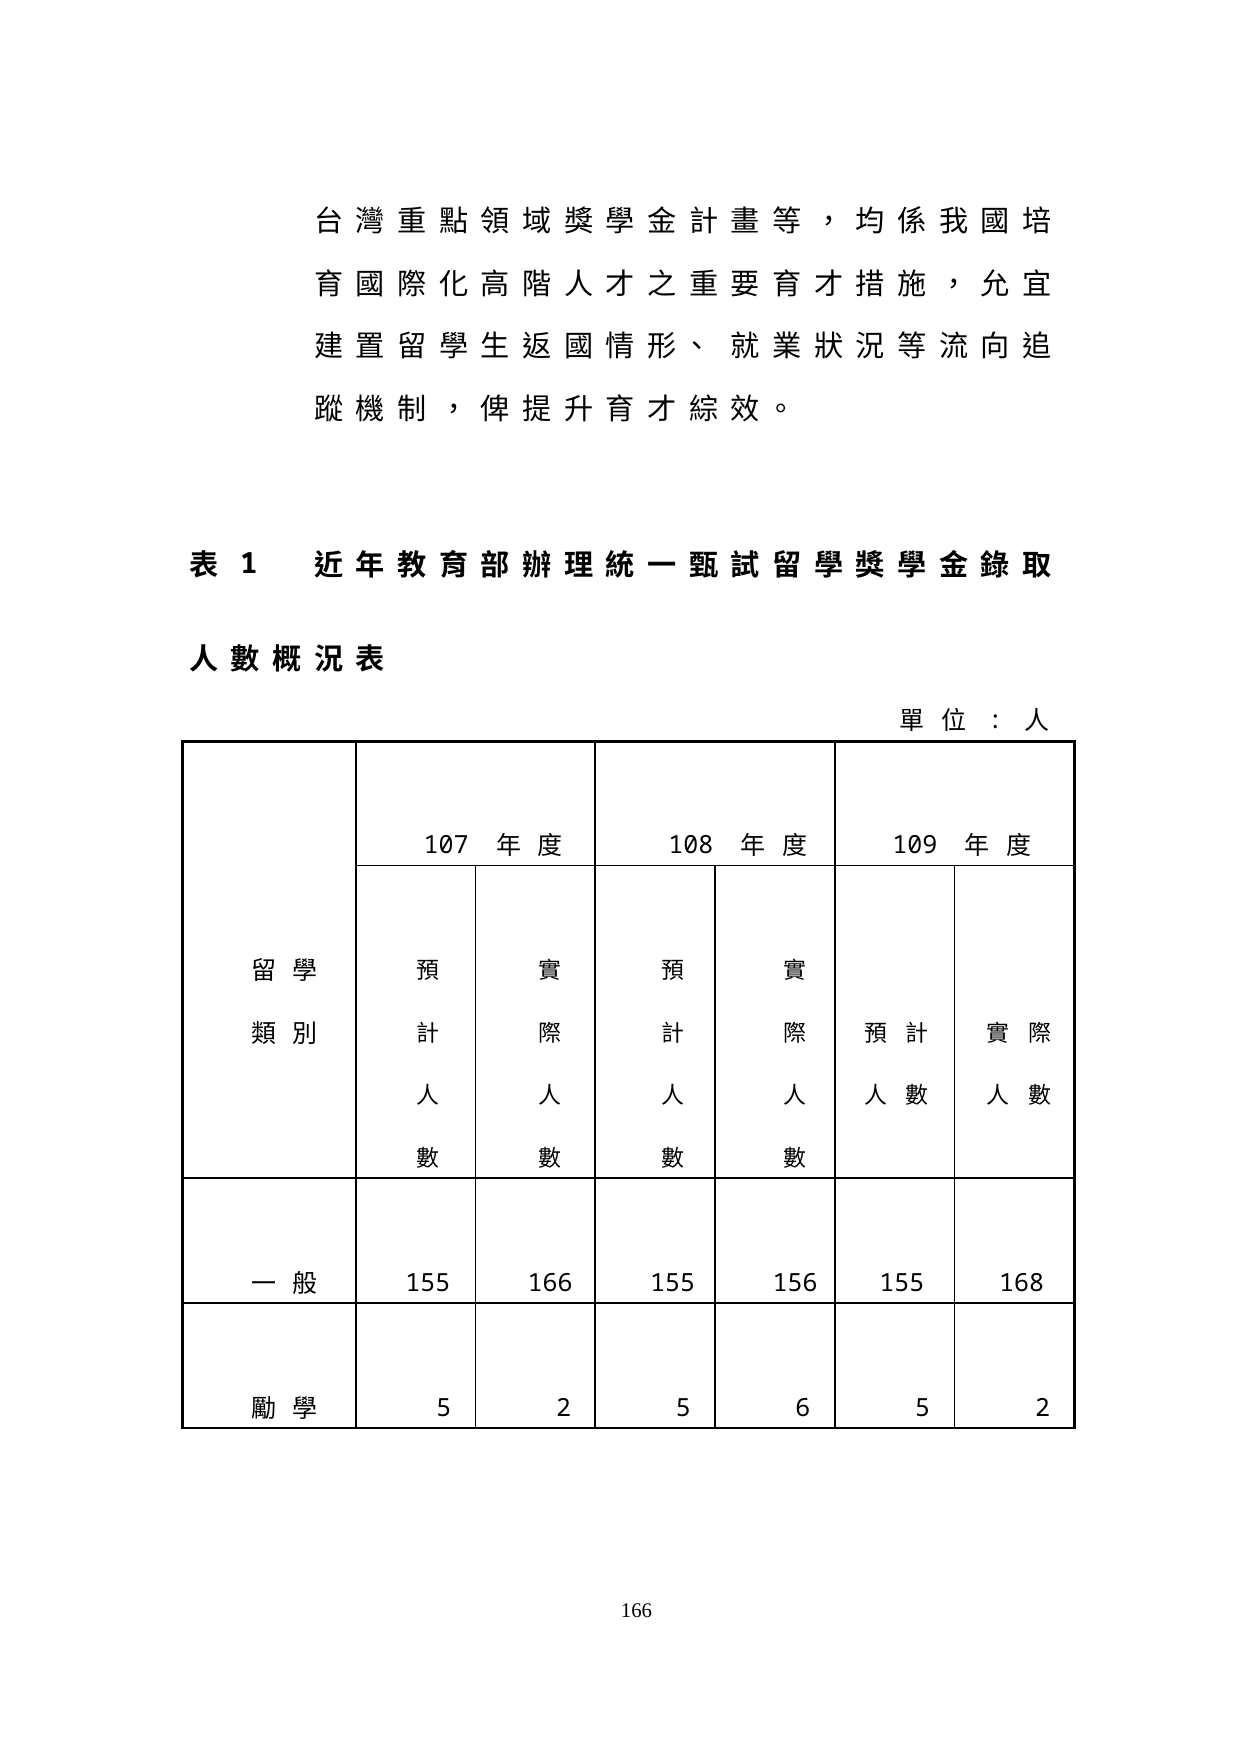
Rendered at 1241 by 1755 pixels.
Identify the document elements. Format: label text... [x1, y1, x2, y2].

table_header 107年度 [357, 743, 594, 865]
table_cell 預計人數 [836, 866, 954, 1177]
text 單位:人 [183, 677, 1058, 740]
table_cell 5 [836, 1304, 954, 1427]
table_cell 預計人數 [357, 866, 475, 1177]
table_cell 預計人數 [596, 866, 714, 1177]
table_cell 155 [357, 1179, 475, 1302]
text 台灣重點領域獎學金計畫等，均係我國培育國際化高階人才之重要育才措施，允宜建置留學生返國情形、就業狀況等流向追蹤機制，俾提升育才綜效。 [271, 177, 1058, 427]
table_cell 實際人數 [716, 866, 834, 1177]
table_cell 一般 [184, 1179, 355, 1302]
table_cell 155 [596, 1179, 714, 1302]
table_cell 156 [716, 1179, 834, 1302]
table_cell 實際人數 [955, 866, 1073, 1177]
table_cell 5 [596, 1304, 714, 1427]
table_cell 155 [836, 1179, 954, 1302]
table_cell 168 [955, 1179, 1073, 1302]
table_cell 5 [357, 1304, 475, 1427]
table_cell 6 [716, 1304, 834, 1427]
text 表1 近年教育部辦理統一甄試留學獎學金錄取人數概況表 [183, 490, 1058, 677]
table_cell 2 [955, 1304, 1073, 1427]
table_header 109年度 [836, 743, 1073, 865]
table_cell 166 [476, 1179, 594, 1302]
table_cell 勵學 [184, 1304, 355, 1427]
table_cell 2 [476, 1304, 594, 1427]
table_header 留學類別 [184, 743, 355, 1177]
table_header 108年度 [596, 743, 834, 865]
table_cell 實際人數 [476, 866, 594, 1177]
